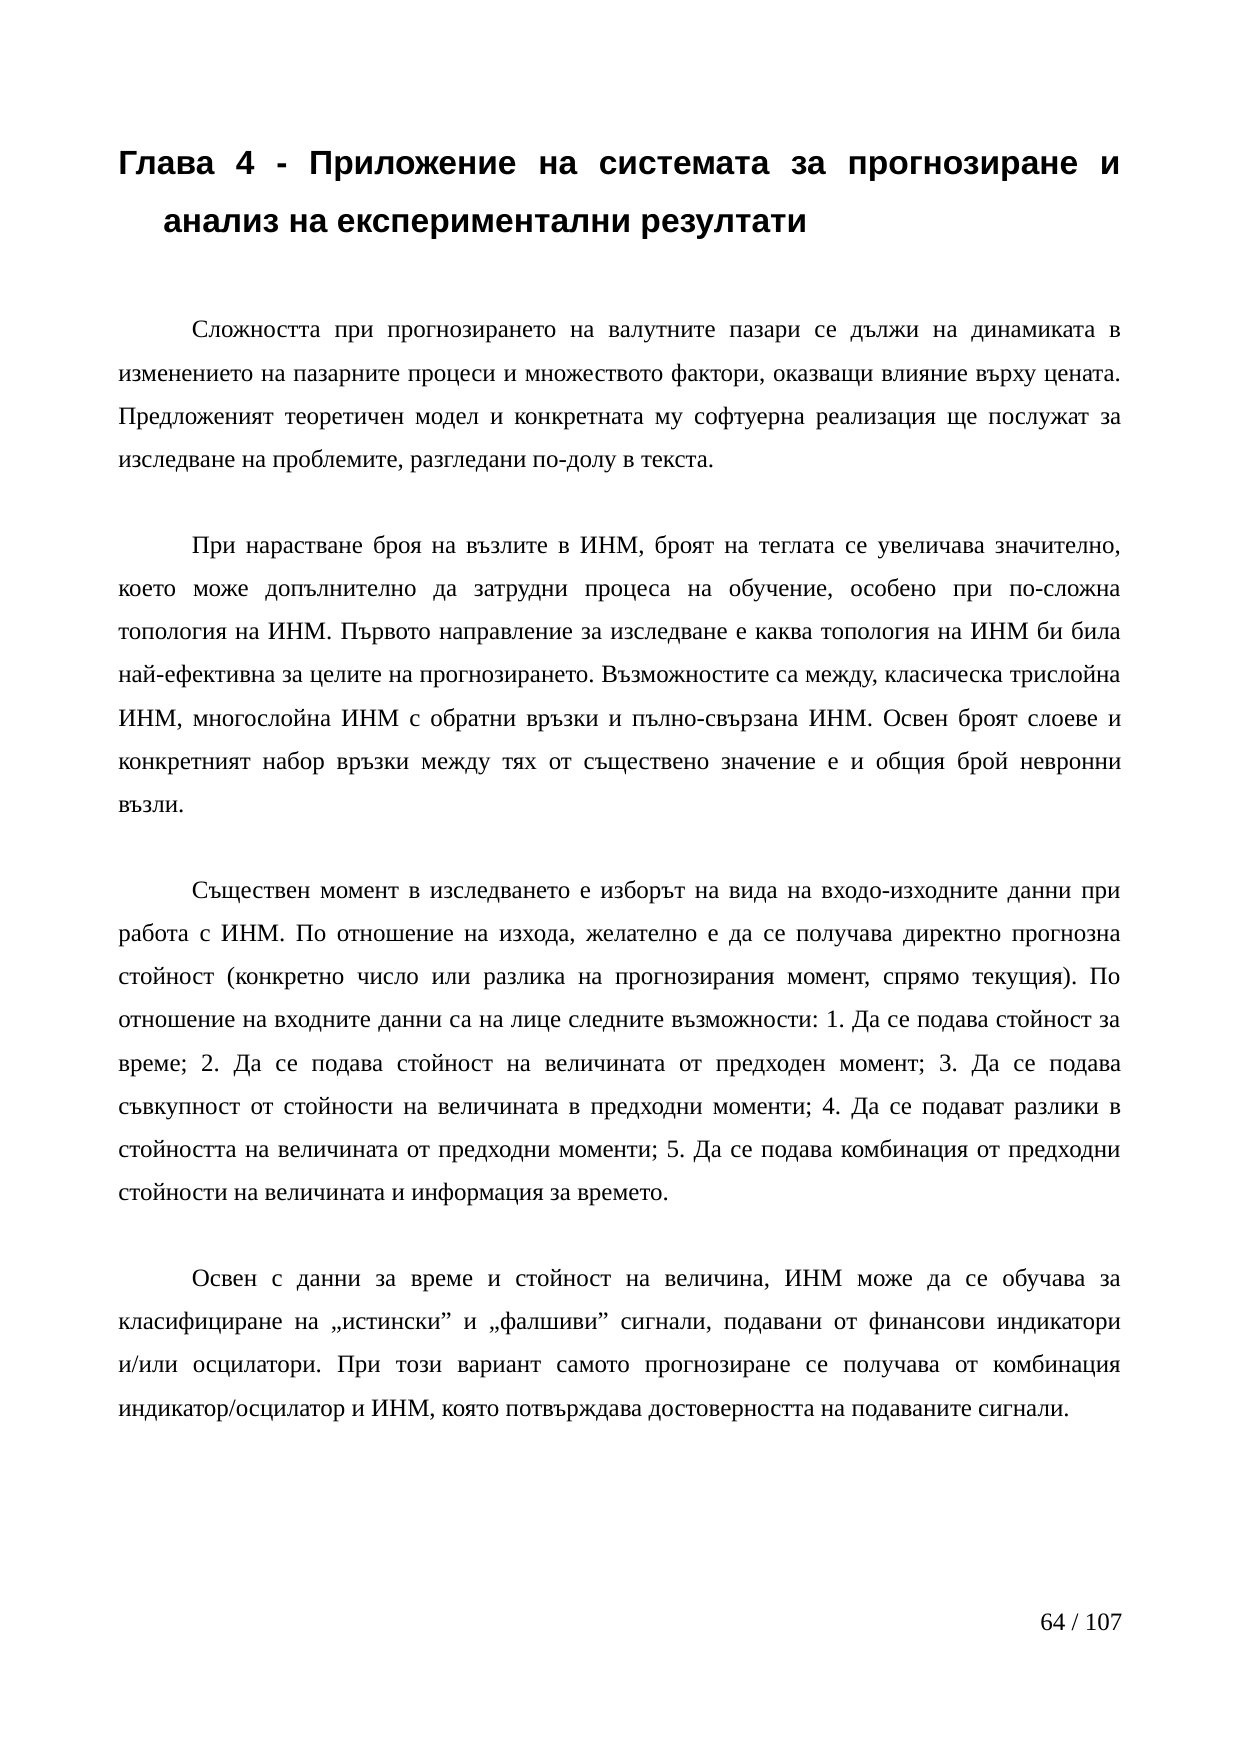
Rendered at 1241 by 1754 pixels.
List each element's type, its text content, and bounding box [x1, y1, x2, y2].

text Освен с данни за време и стойност на величина, ИНМ може да се обучава за класифициране на „истински” и „фалшиви” сигнали, подавани от финансови индикатори и/или осцилатори. При този вариант самото прогнозиране се получава от комбинация индикатор/осцилатор и ИНМ, която потвърждава достоверността на подаваните сигнали. [118, 1263, 1122, 1421]
text Съществен момент в изследването е изборът на вида на входо-изходните данни при работа с ИНМ. По отношение на изхода, желателно е да се получава директно прогнозна стойност (конкретно число или разлика на прогнозирания момент, спрямо текущия). По отношение на входните данни са на лице следните възможности: 1. Да се подава стойност за време; 2. Да се подава стойност на величината от предходен момент; 3. Да се подава съвкупност от стойности на величината в предходни моменти; 4. Да се подават разлики в стойността на величината от предходни моменти; 5. Да се подава комбинация от предходни стойности на величината и информация за времето. [118, 875, 1122, 1206]
text При нарастване броя на възлите в ИНМ, броят на теглата се увеличава значително, което може допълнително да затрудни процеса на обучение, особено при по-сложна топология на ИНМ. Първото направление за изследване е каква топология на ИНМ би била най-ефективна за целите на прогнозирането. Възможностите са между, класическа трислойна ИНМ, многослойна ИНМ с обратни връзки и пълно-свързана ИНМ. Освен броят слоеве и конкретният набор връзки между тях от съществено значение е и общия брой невронни възли. [118, 530, 1122, 818]
text Сложността при прогнозирането на валутните пазари се дължи на динамиката в изменението на пазарните процеси и множеството фактори, оказващи влияние върху цената. Предложеният теоретичен модел и конкретната му софтуерна реализация ще послужат за изследване на проблемите, разгледани по-долу в текста. [118, 314, 1122, 473]
subtitle Глава 4 - Приложение на системата за прогнозиране и анализ на експериментални резултати [118, 143, 1122, 240]
